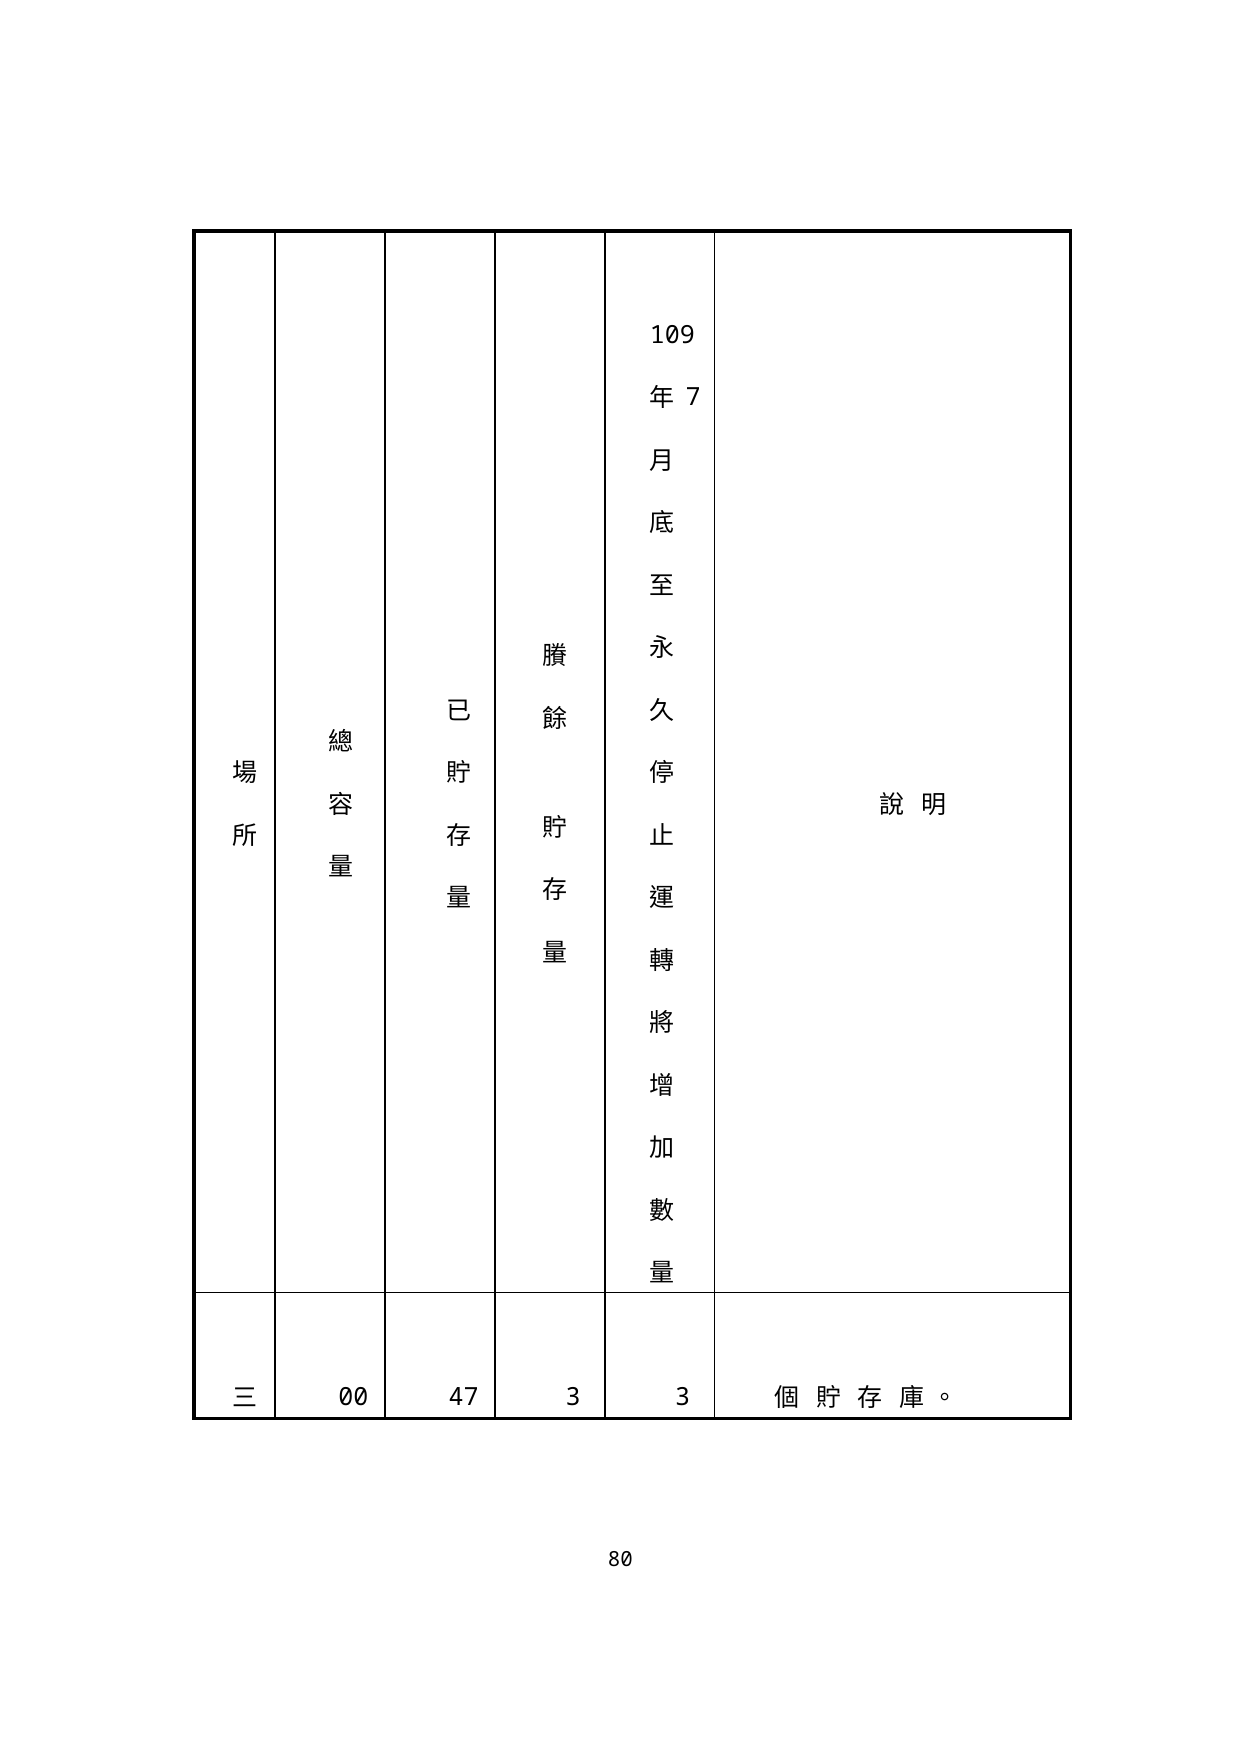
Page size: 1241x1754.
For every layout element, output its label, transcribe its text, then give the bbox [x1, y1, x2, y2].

table_cell 三 [196, 1293, 274, 1417]
table_cell 個貯存庫。 [715, 1293, 1069, 1417]
table_cell 3 [496, 1293, 604, 1417]
table_header 已貯存量 [386, 233, 494, 1292]
table_cell 00 [276, 1293, 384, 1417]
table_header 總容量 [276, 233, 384, 1292]
table_header 賸餘 貯存量 [496, 233, 604, 1292]
table_header 場所 [196, 233, 274, 1292]
table_header 說明 [715, 233, 1069, 1292]
table_cell 3 [606, 1293, 714, 1417]
table_header 109年7月底至永久停止運轉將增加數量 [606, 233, 714, 1292]
table_cell 47 [386, 1293, 494, 1417]
